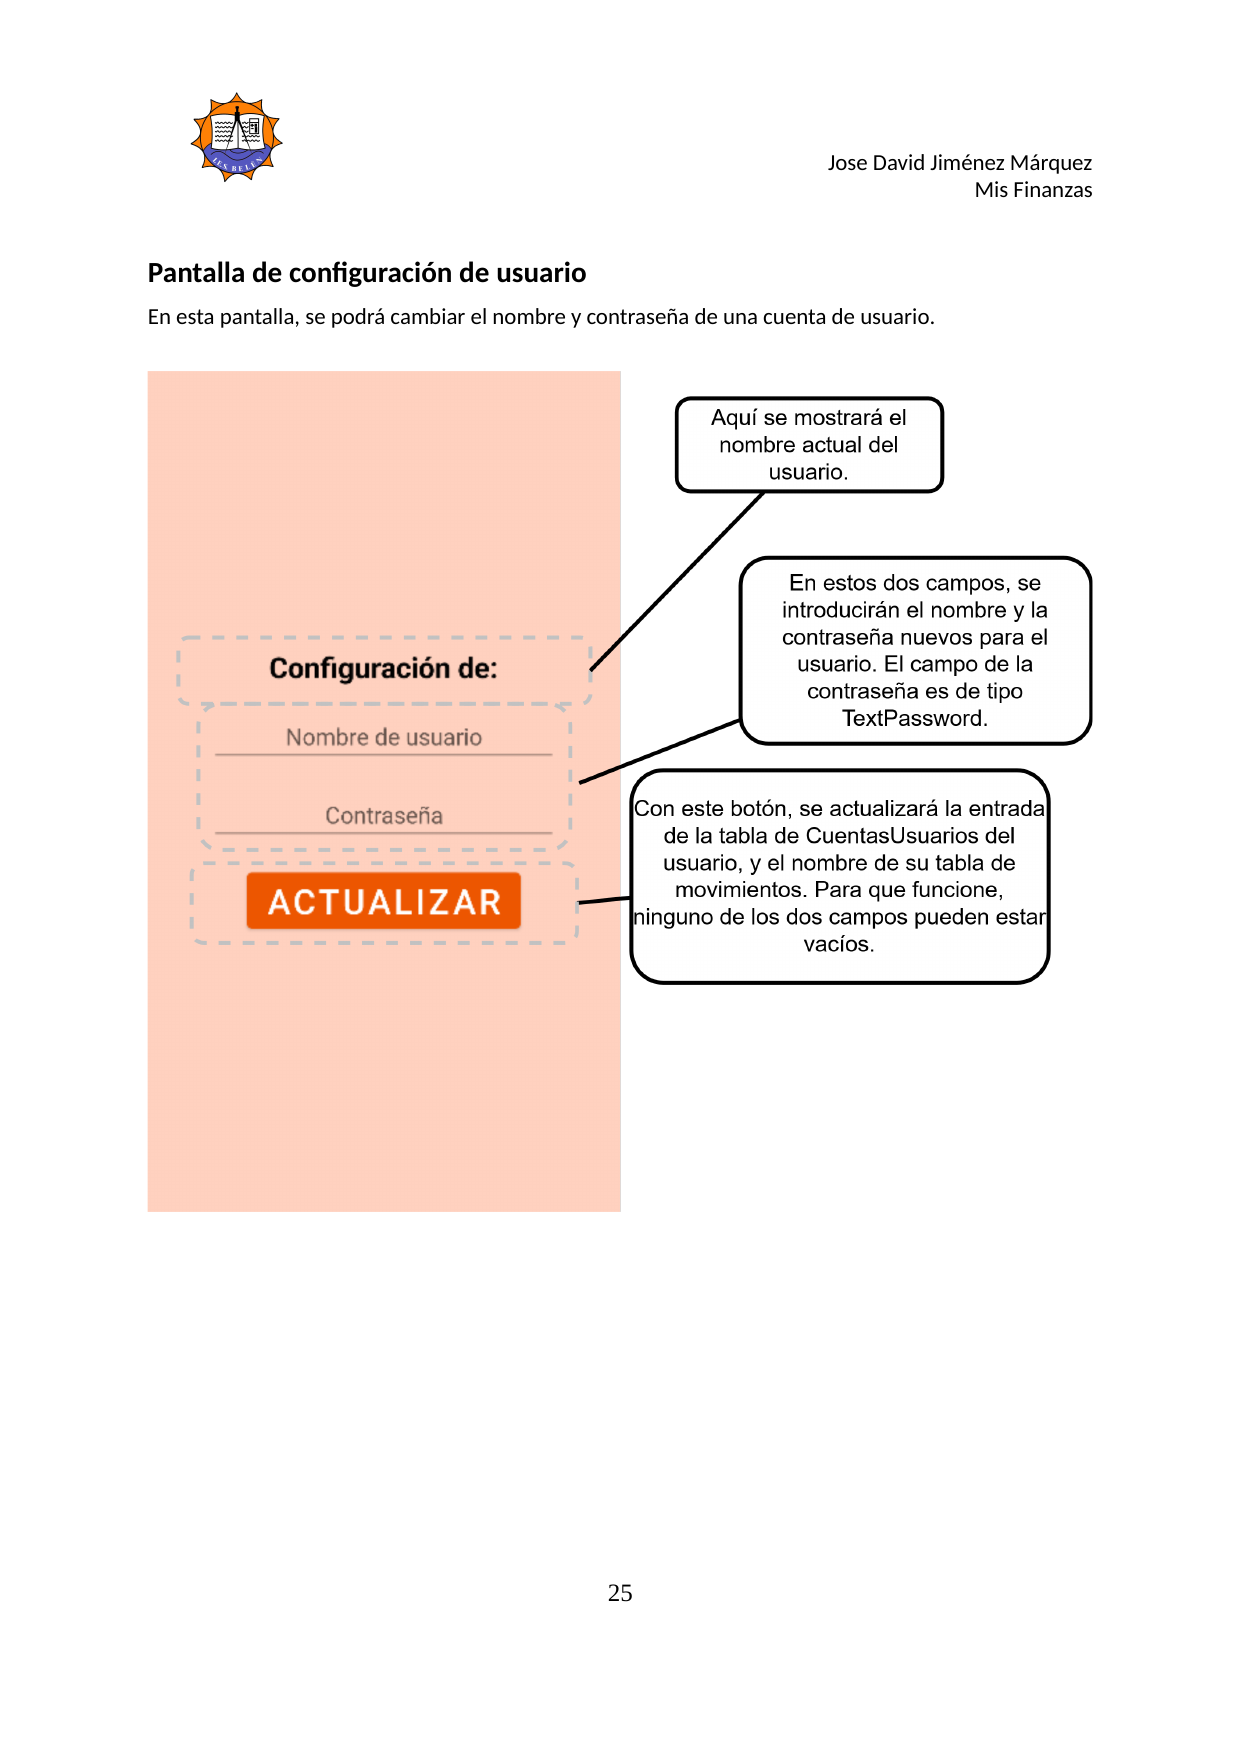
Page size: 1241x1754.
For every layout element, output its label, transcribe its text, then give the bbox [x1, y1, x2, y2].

picture [147, 371, 1093, 1213]
picture [181, 88, 294, 189]
subtitle Pantalla de configuración de usuario [148, 254, 1093, 289]
text En esta pantalla, se podrá cambiar el nombre y contraseña de una cuenta de usuario. [148, 302, 1093, 330]
